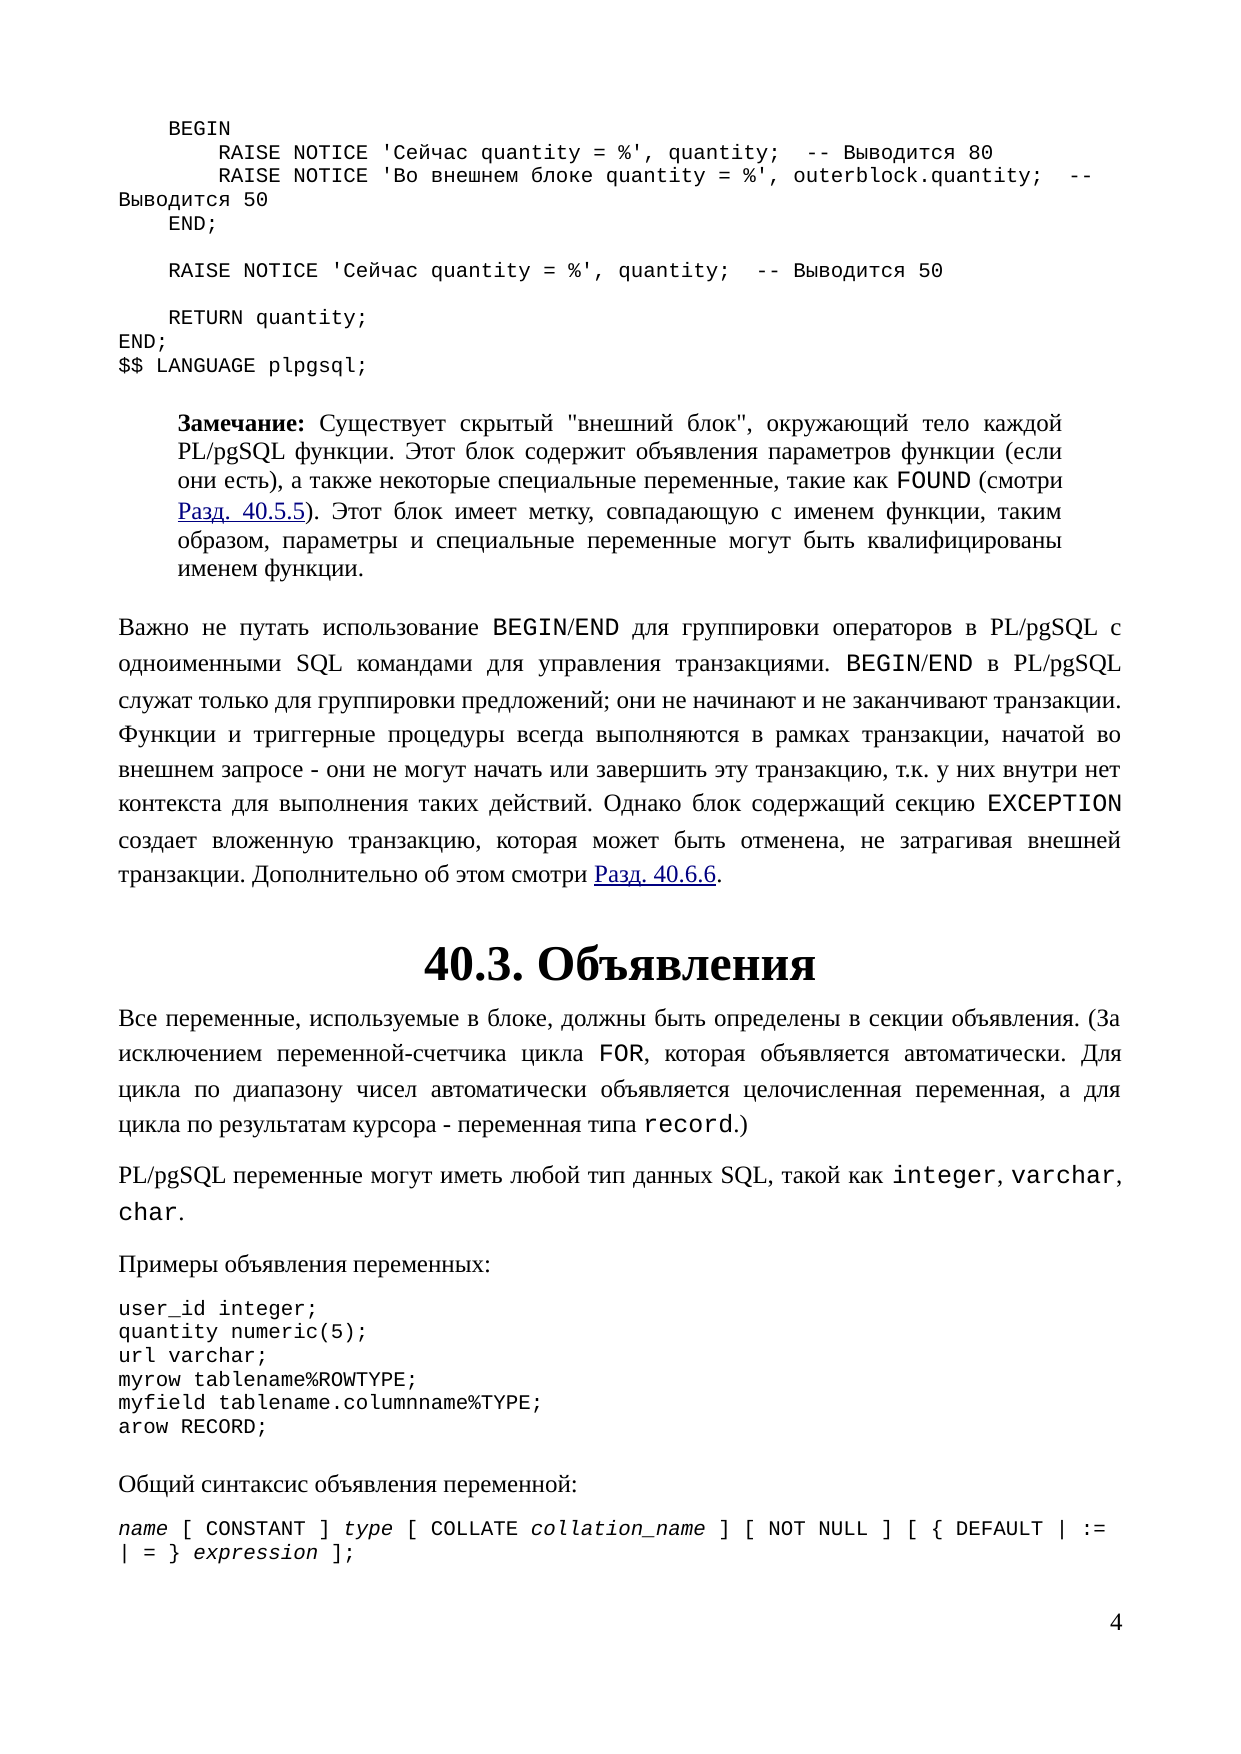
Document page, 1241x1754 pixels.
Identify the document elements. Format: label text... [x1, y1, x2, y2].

text RAISE NOTICE 'Сейчас quantity = %', quantity; -- Выводится 50 [118, 260, 1122, 284]
subtitle 40.3. Объявления [118, 933, 1122, 991]
text RAISE NOTICE 'Сейчас quantity = %', quantity; -- Выводится 80 [118, 142, 1122, 165]
text name [ CONSTANT ] type [ COLLATE collation_name ] [ NOT NULL ] [ { DEFAULT | := | = } expression ]; [118, 1518, 1122, 1565]
text Важно не путать использование BEGIN/END для группировки операторов в PL/pgSQL с одноименными SQL командами для управления транзакциями. BEGIN/END в PL/pgSQL служат только для группировки предложений; они не начинают и не заканчивают транзакции. Функции и триггерные процедуры всегда выполняются в рамках транзакции, начатой во внешнем запросе - они не могут начать или завершить эту транзакцию, т.к. у них внутри нет контекста для выполнения таких действий. Однако блок содержащий секцию EXCEPTION создает вложенную транзакцию, которая может быть отменена, не затрагивая внешней транзакции. Дополнительно об этом смотри Разд. 40.6.6. [118, 612, 1122, 888]
text arow RECORD; [118, 1416, 1122, 1439]
text RETURN quantity; [118, 307, 1122, 331]
text Замечание: Существует скрытый "внешний блок", окружающий тело каждой PL/pgSQL функции. Этот блок содержит объявления параметров функции (если они есть), а также некоторые специальные переменные, такие как FOUND (смотри Разд. 40.5.5). Этот блок имеет метку, совпадающую с именем функции, таким образом, параметры и специальные переменные могут быть квалифицированы именем функции. [177, 408, 1063, 582]
text quantity numeric(5); [118, 1321, 1122, 1345]
text url varchar; [118, 1345, 1122, 1369]
text END; [118, 213, 1122, 236]
text BEGIN [118, 118, 1122, 142]
text user_id integer; [118, 1298, 1122, 1321]
text END; [118, 331, 1122, 354]
text myrow tablename%ROWTYPE; [118, 1369, 1122, 1392]
text myfield tablename.columnname%TYPE; [118, 1392, 1122, 1416]
text PL/pgSQL переменные могут иметь любой тип данных SQL, такой как integer, varchar, char. [118, 1161, 1122, 1228]
text Общий синтаксис объявления переменной: [118, 1469, 1122, 1498]
text $$ LANGUAGE plpgsql; [118, 354, 1122, 378]
text Все переменные, используемые в блоке, должны быть определены в секции объявления. (За исключением переменной-счетчика цикла FOR, которая объявляется автоматически. Для цикла по диапазону чисел автоматически объявляется целочисленная переменная, а для цикла по результатам курсора - переменная типа record.) [118, 1003, 1122, 1140]
text RAISE NOTICE 'Во внешнем блоке quantity = %', outerblock.quantity; -- Выводится 50 [118, 165, 1122, 213]
text Примеры объявления переменных: [118, 1249, 1122, 1277]
